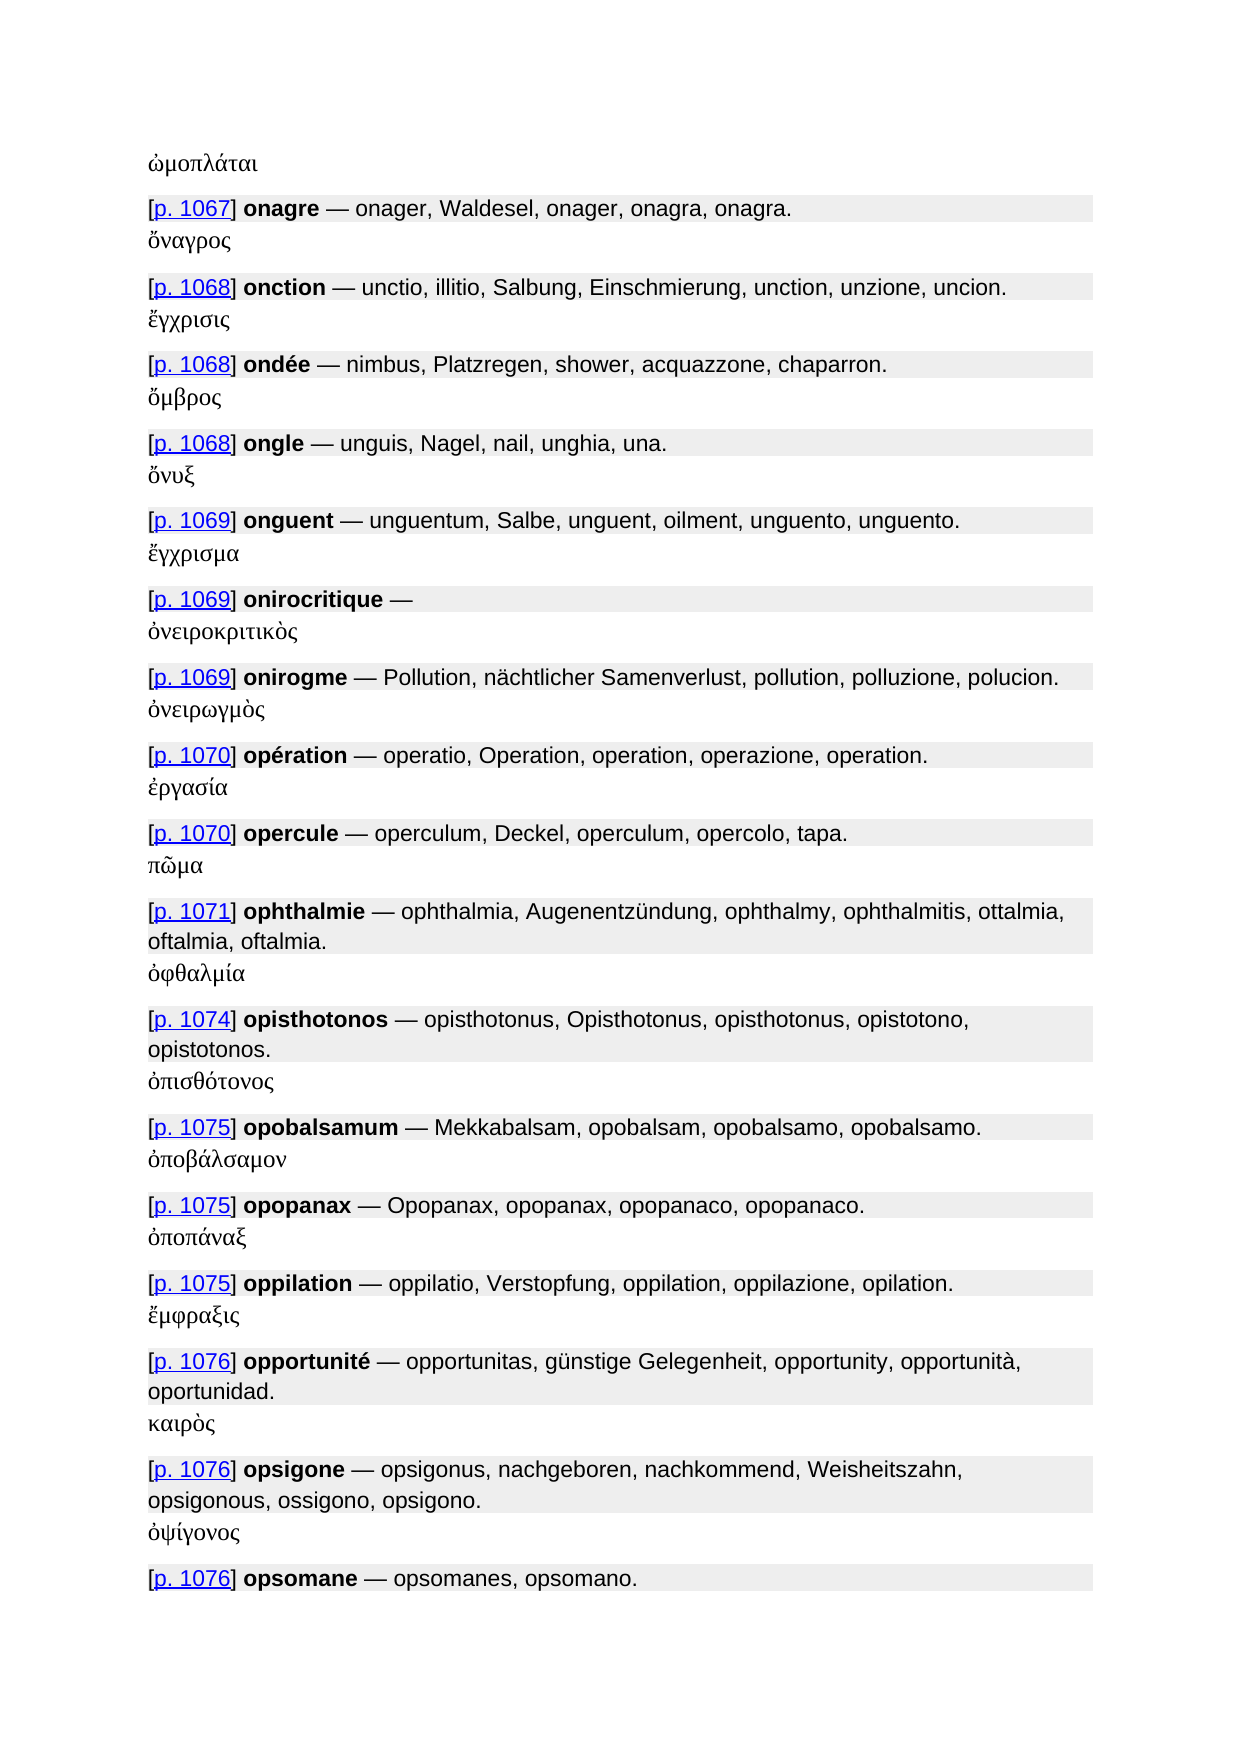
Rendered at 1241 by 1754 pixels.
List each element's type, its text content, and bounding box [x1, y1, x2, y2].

text [p. 1069] onguent — unguentum, Salbe, unguent, oilment, unguento, unguento. [148, 507, 1093, 534]
text ὠμοπλάται [148, 148, 1093, 176]
text ὄναγρος [148, 226, 1093, 254]
text καιρὸς [148, 1408, 1093, 1437]
text [p. 1068] ongle — unguis, Nagel, nail, unghia, una. [148, 429, 1093, 456]
text ὀνειροκριτικὸς [148, 616, 1093, 644]
text ὀνειρωγμὸς [148, 694, 1093, 722]
text πῶμα [148, 850, 1093, 878]
text ὀποπάναξ [148, 1222, 1093, 1251]
text [p. 1074] opisthotonos — opisthotonus, Opisthotonus, opisthotonus, opistotono, opistotonos. [148, 1006, 1093, 1062]
text [p. 1068] ondée — nimbus, Platzregen, shower, acquazzone, chaparron. [148, 351, 1093, 378]
text [p. 1070] opération — operatio, Operation, operation, operazione, operation. [148, 742, 1093, 768]
text [p. 1070] opercule — operculum, Deckel, operculum, opercolo, tapa. [148, 819, 1093, 846]
text ὀπισθότονος [148, 1066, 1093, 1095]
text [p. 1067] onagre — onager, Waldesel, onager, onagra, onagra. [148, 195, 1093, 222]
text [p. 1068] onction — unctio, illitio, Salbung, Einschmierung, unction, unzione, uncion. [148, 273, 1093, 300]
text [p. 1076] opsigone — opsigonus, nachgeboren, nachkommend, Weisheitszahn, opsigonous, ossigono, opsigono. [148, 1456, 1093, 1513]
text ὄνυξ [148, 460, 1093, 488]
text ὀποβάλσαμον [148, 1144, 1093, 1173]
text ἔμφραξις [148, 1300, 1093, 1329]
text ὀψίγονος [148, 1517, 1093, 1546]
text [p. 1071] ophthalmie — ophthalmia, Augenentzündung, ophthalmy, ophthalmitis, ottalmia, oftalmia, oftalmia. [148, 898, 1093, 954]
text [p. 1075] oppilation — oppilatio, Verstopfung, oppilation, oppilazione, opilation. [148, 1270, 1093, 1296]
text ἐργασία [148, 772, 1093, 801]
text [p. 1075] opopanax — Opopanax, opopanax, opopanaco, opopanaco. [148, 1192, 1093, 1218]
text [p. 1076] opportunité — opportunitas, günstige Gelegenheit, opportunity, opportunità, oportunidad. [148, 1348, 1093, 1405]
text ἔγχρισις [148, 304, 1093, 332]
text [p. 1069] onirocritique — [148, 586, 1093, 612]
text [p. 1076] opsomane — opsomanes, opsomano. [148, 1564, 1093, 1591]
text ὄμβρος [148, 382, 1093, 410]
text ὀφθαλμία [148, 958, 1093, 987]
text [p. 1069] onirogme — Pollution, nächtlicher Samenverlust, pollution, polluzione, polucion. [148, 663, 1093, 690]
text [p. 1075] opobalsamum — Mekkabalsam, opobalsam, opobalsamo, opobalsamo. [148, 1114, 1093, 1140]
text ἔγχρισμα [148, 538, 1093, 566]
